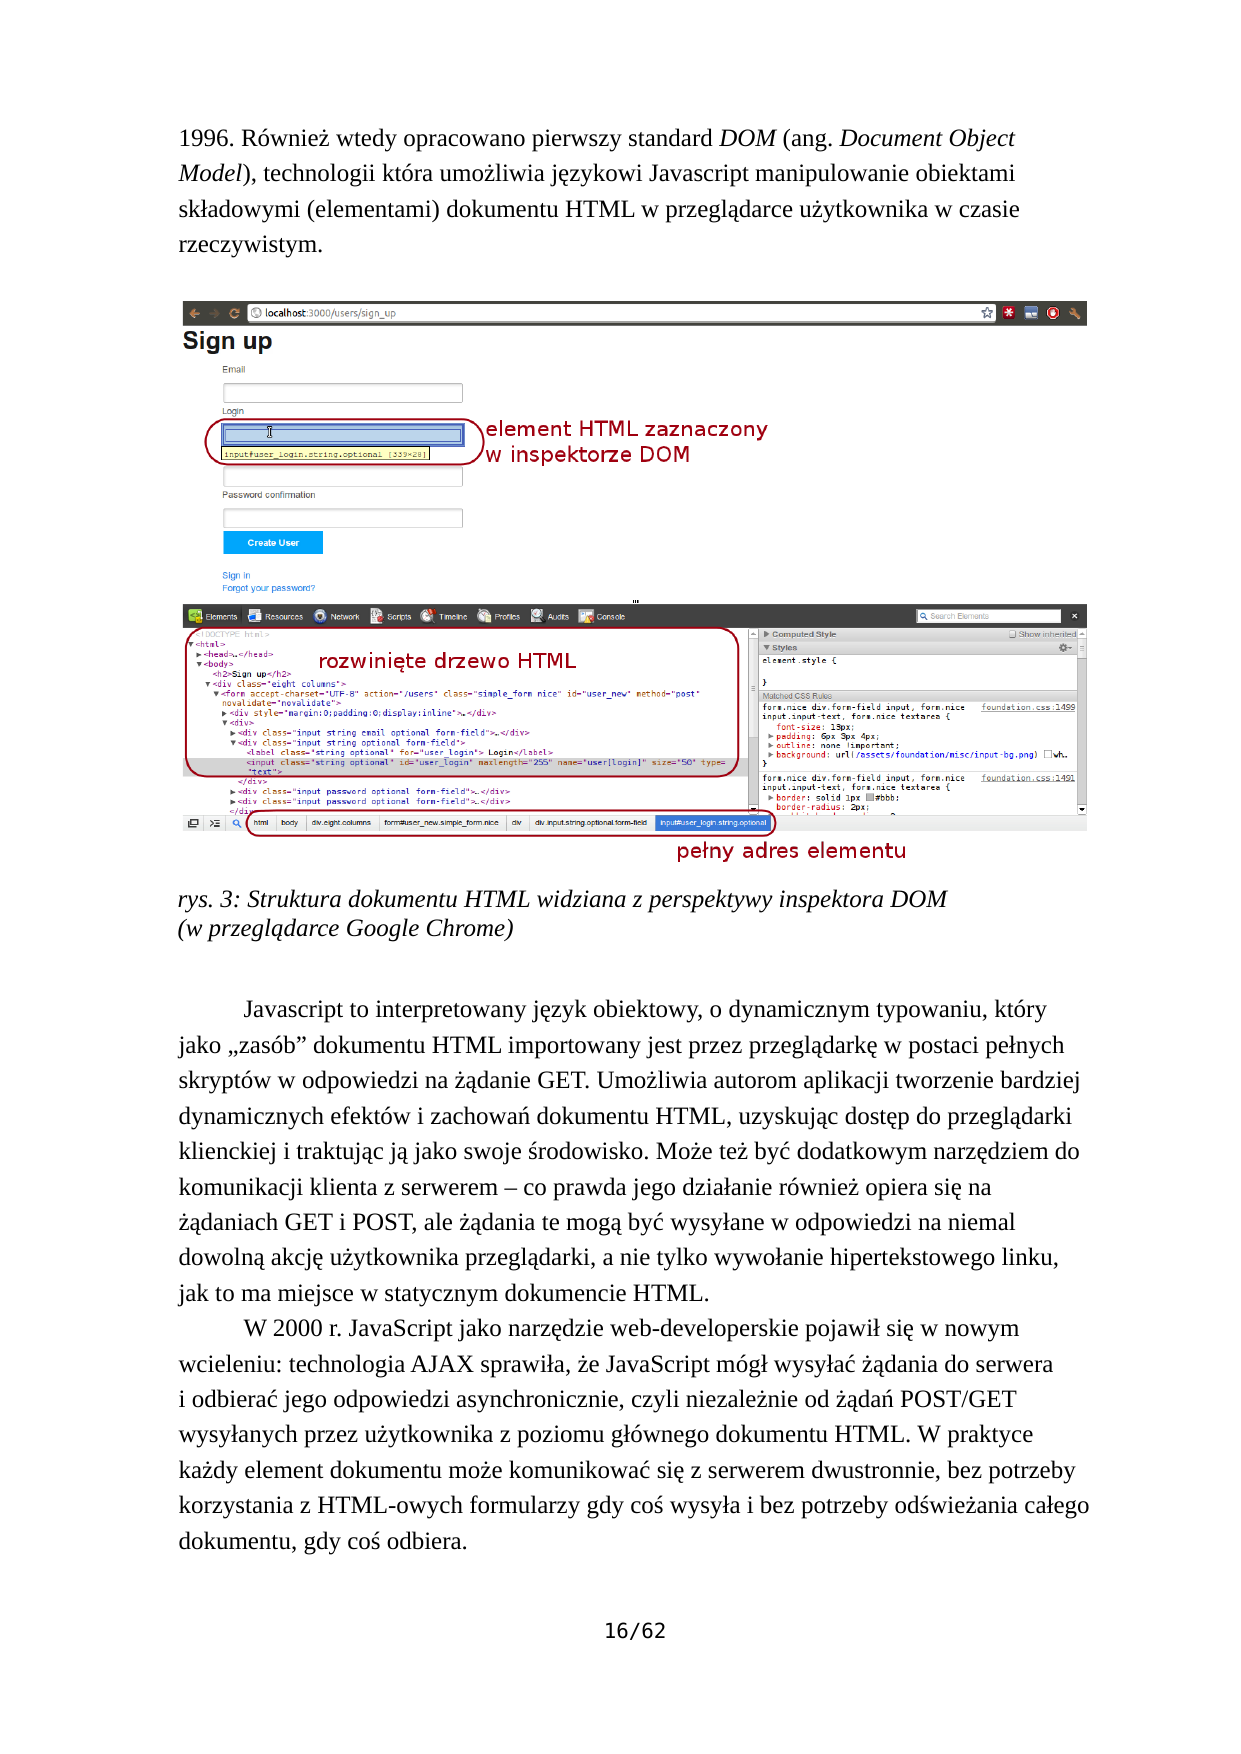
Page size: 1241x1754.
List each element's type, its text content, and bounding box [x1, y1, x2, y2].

text W 2000 r. JavaScript jako narzędzie web-developerskie pojawił się w nowym wcieleniu: technologia AJAX sprawiła, że JavaScript mógł wysyłać żądania do serwera i odbierać jego odpowiedzi asynchronicznie, czyli niezależnie od żądań POST/GET wysyłanych przez użytkownika z poziomu głównego dokumentu HTML. W praktyce każdy element dokumentu może komunikować się z serwerem dwustronnie, bez potrzeby korzystania z HTML-owych formularzy gdy coś wysyła i bez potrzeby odświeżania całego dokumentu, gdy coś odbiera. [178, 1308, 1093, 1556]
picture [182, 301, 1087, 866]
text 1996. Również wtedy opracowano pierwszy standard DOM (ang. Document Object Model), technologii która umożliwia językowi Javascript manipulowanie obiektami składowymi (elementami) dokumentu HTML w przeglądarce użytkownika w czasie rzeczywistym. [178, 118, 1093, 260]
text rys. 3: Struktura dokumentu HTML widziana z perspektywy inspektora DOM (w przeglądarce Google Chrome) [177, 884, 1093, 942]
text Javascript to interpretowany język obiektowy, o dynamicznym typowaniu, który jako „zasób” dokumentu HTML importowany jest przez przeglądarkę w postaci pełnych skryptów w odpowiedzi na żądanie GET. Umożliwia autorom aplikacji tworzenie bardziej dynamicznych efektów i zachowań dokumentu HTML, uzyskując dostęp do przeglądarki klienckiej i traktując ją jako swoje środowisko. Może też być dodatkowym narzędziem do komunikacji klienta z serwerem – co prawda jego działanie również opiera się na żądaniach GET i POST, ale żądania te mogą być wysyłane w odpowiedzi na niemal dowolną akcję użytkownika przeglądarki, a nie tylko wywołanie hipertekstowego linku, jak to ma miejsce w statycznym dokumencie HTML. [178, 989, 1093, 1308]
table_header [177, 295, 1093, 872]
